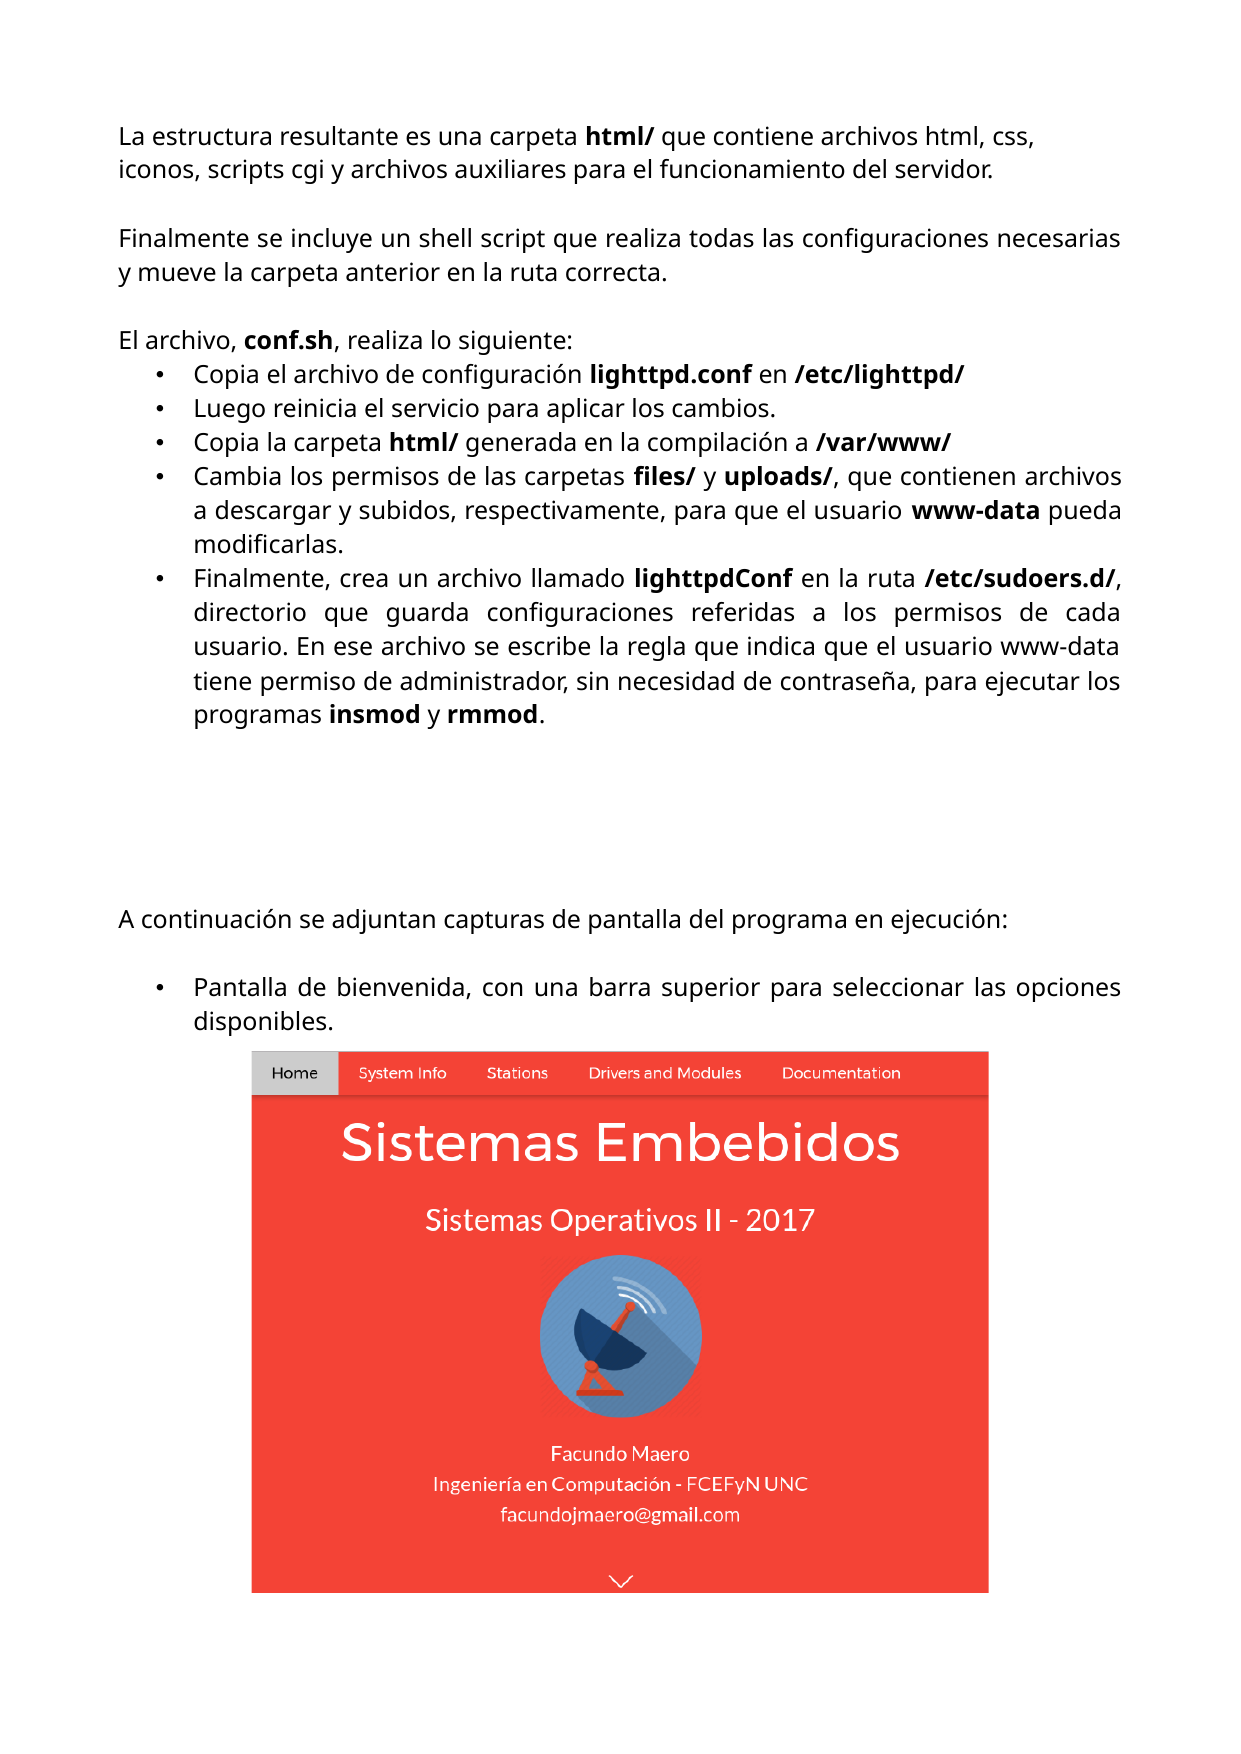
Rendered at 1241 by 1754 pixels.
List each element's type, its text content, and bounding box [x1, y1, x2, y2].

list Luego reinicia el servicio para aplicar los cambios. [156, 391, 1122, 425]
list Copia la carpeta html/ generada en la compilación a /var/www/ [156, 425, 1122, 459]
picture [251, 1051, 989, 1593]
text A continuación se adjuntan capturas de pantalla del programa en ejecución: [118, 902, 1122, 936]
list Pantalla de bienvenida, con una barra superior para seleccionar las opciones disponibles. [156, 970, 1122, 1038]
list Cambia los permisos de las carpetas files/ y uploads/, que contienen archivos a descargar y subidos, respectivamente, para que el usuario www-data pueda modificarlas. [156, 459, 1122, 561]
text Finalmente se incluye un shell script que realiza todas las configuraciones necesarias y mueve la carpeta anterior en la ruta correcta. [118, 220, 1122, 288]
text La estructura resultante es una carpeta html/ que contiene archivos html, css, iconos, scripts cgi y archivos auxiliares para el funcionamiento del servidor. [118, 118, 1122, 186]
list Finalmente, crea un archivo llamado lighttpdConf en la ruta /etc/sudoers.d/, directorio que guarda configuraciones referidas a los permisos de cada usuario. En ese archivo se escribe la regla que indica que el usuario www-data tiene permiso de administrador, sin necesidad de contraseña, para ejecutar los programas insmod y rmmod. [156, 561, 1122, 731]
text El archivo, conf.sh, realiza lo siguiente: [118, 322, 1122, 357]
list Copia el archivo de configuración lighttpd.conf en /etc/lighttpd/ [156, 357, 1122, 391]
